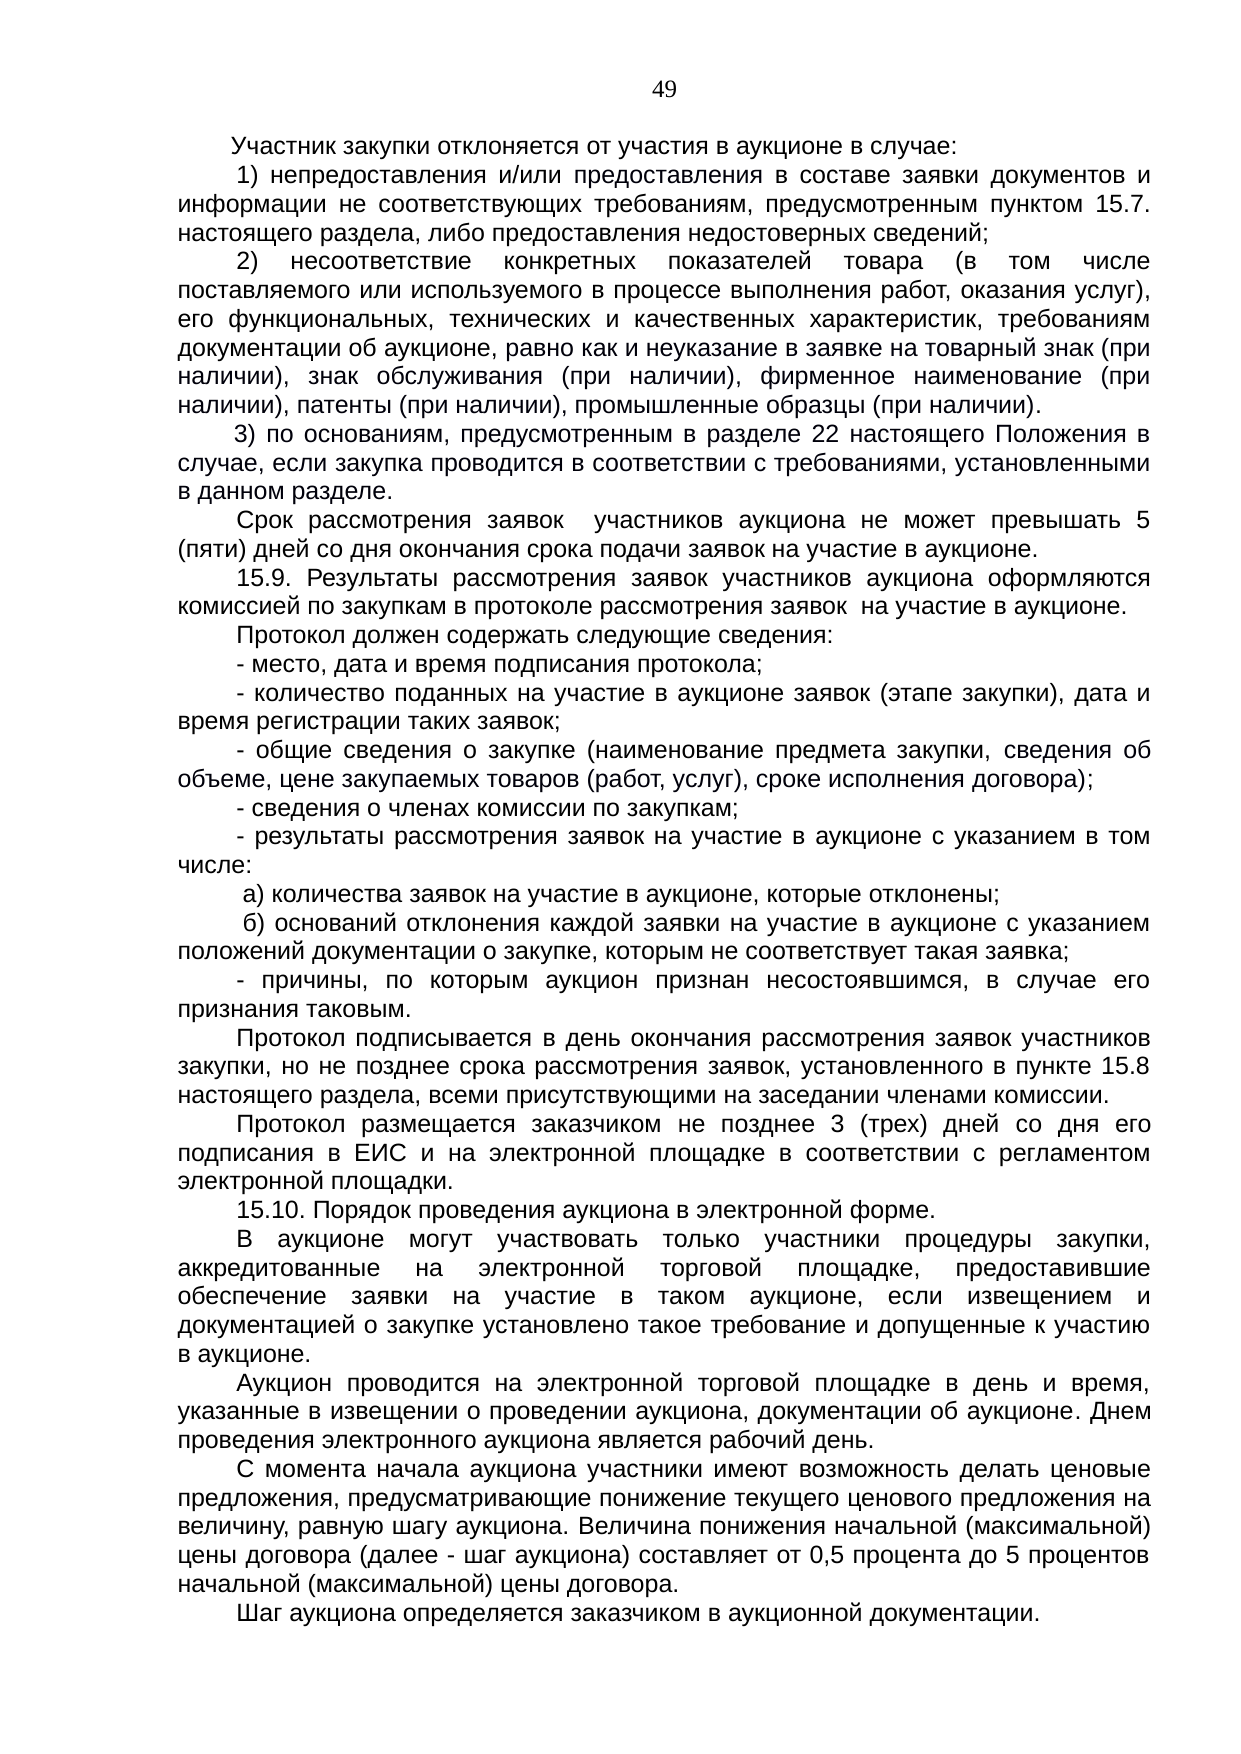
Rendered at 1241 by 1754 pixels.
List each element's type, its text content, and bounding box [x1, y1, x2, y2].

text - сведения о членах комиссии по закупкам; [177, 793, 1152, 821]
text 1) непредоставления и/или предоставления в составе заявки документов и информации не соответствующих требованиям, предусмотренным пунктом 15.7. настоящего раздела, либо предоставления недостоверных сведений; [177, 160, 1152, 246]
text 3) по основаниям, предусмотренным в разделе 22 настоящего Положения в случае, если закупка проводится в соответствии с требованиями, установленными в данном разделе. [177, 419, 1152, 505]
text 15.10. Порядок проведения аукциона в электронной форме. [177, 1195, 1152, 1224]
text 15.9. Результаты рассмотрения заявок участников аукциона оформляются комиссией по закупкам в протоколе рассмотрения заявок на участие в аукционе. [177, 563, 1152, 620]
text - причины, по которым аукцион признан несостоявшимся, в случае его признания таковым. [177, 965, 1152, 1023]
text Срок рассмотрения заявок участников аукциона не может превышать 5 (пяти) дней со дня окончания срока подачи заявок на участие в аукционе. [177, 505, 1152, 563]
text а) количества заявок на участие в аукционе, которые отклонены; [177, 879, 1152, 908]
text - количество поданных на участие в аукционе заявок (этапе закупки), дата и время регистрации таких заявок; [177, 678, 1152, 735]
text - место, дата и время подписания протокола; [177, 649, 1152, 678]
text В аукционе могут участвовать только участники процедуры закупки, аккредитованные на электронной торговой площадке, предоставившие обеспечение заявки на участие в таком аукционе, если извещением и документацией о закупке установлено такое требование и допущенные к участию в аукционе. [177, 1224, 1152, 1368]
text Протокол подписывается в день окончания рассмотрения заявок участников закупки, но не позднее срока рассмотрения заявок, установленного в пункте 15.8 настоящего раздела, всеми присутствующими на заседании членами комиссии. [177, 1023, 1152, 1109]
text Аукцион проводится на электронной торговой площадке в день и время, указанные в извещении о проведении аукциона, документации об аукционе. Днем проведения электронного аукциона является рабочий день. [177, 1368, 1152, 1454]
text б) оснований отклонения каждой заявки на участие в аукционе с указанием положений документации о закупке, которым не соответствует такая заявка; [177, 908, 1152, 965]
text 2) несоответствие конкретных показателей товара (в том числе поставляемого или используемого в процессе выполнения работ, оказания услуг), его функциональных, технических и качественных характеристик, требованиям документации об аукционе, равно как и неуказание в заявке на товарный знак (при наличии), знак обслуживания (при наличии), фирменное наименование (при наличии), патенты (при наличии), промышленные образцы (при наличии). [177, 246, 1152, 419]
text Протокол размещается заказчиком не позднее 3 (трех) дней со дня его подписания в ЕИС и на электронной площадке в соответствии с регламентом электронной площадки. [177, 1109, 1152, 1195]
text С момента начала аукциона участники имеют возможность делать ценовые предложения, предусматривающие понижение текущего ценового предложения на величину, равную шагу аукциона. Величина понижения начальной (максимальной) цены договора (далее - шаг аукциона) составляет от 0,5 процента до 5 процентов начальной (максимальной) цены договора. [177, 1454, 1152, 1598]
text - результаты рассмотрения заявок на участие в аукционе с указанием в том числе: [177, 821, 1152, 879]
text Участник закупки отклоняется от участия в аукционе в случае: [177, 131, 1152, 160]
text Шаг аукциона определяется заказчиком в аукционной документации. [177, 1598, 1152, 1626]
text - общие сведения о закупке (наименование предмета закупки, сведения об объеме, цене закупаемых товаров (работ, услуг), сроке исполнения договора); [177, 735, 1152, 793]
text Протокол должен содержать следующие сведения: [177, 620, 1152, 649]
